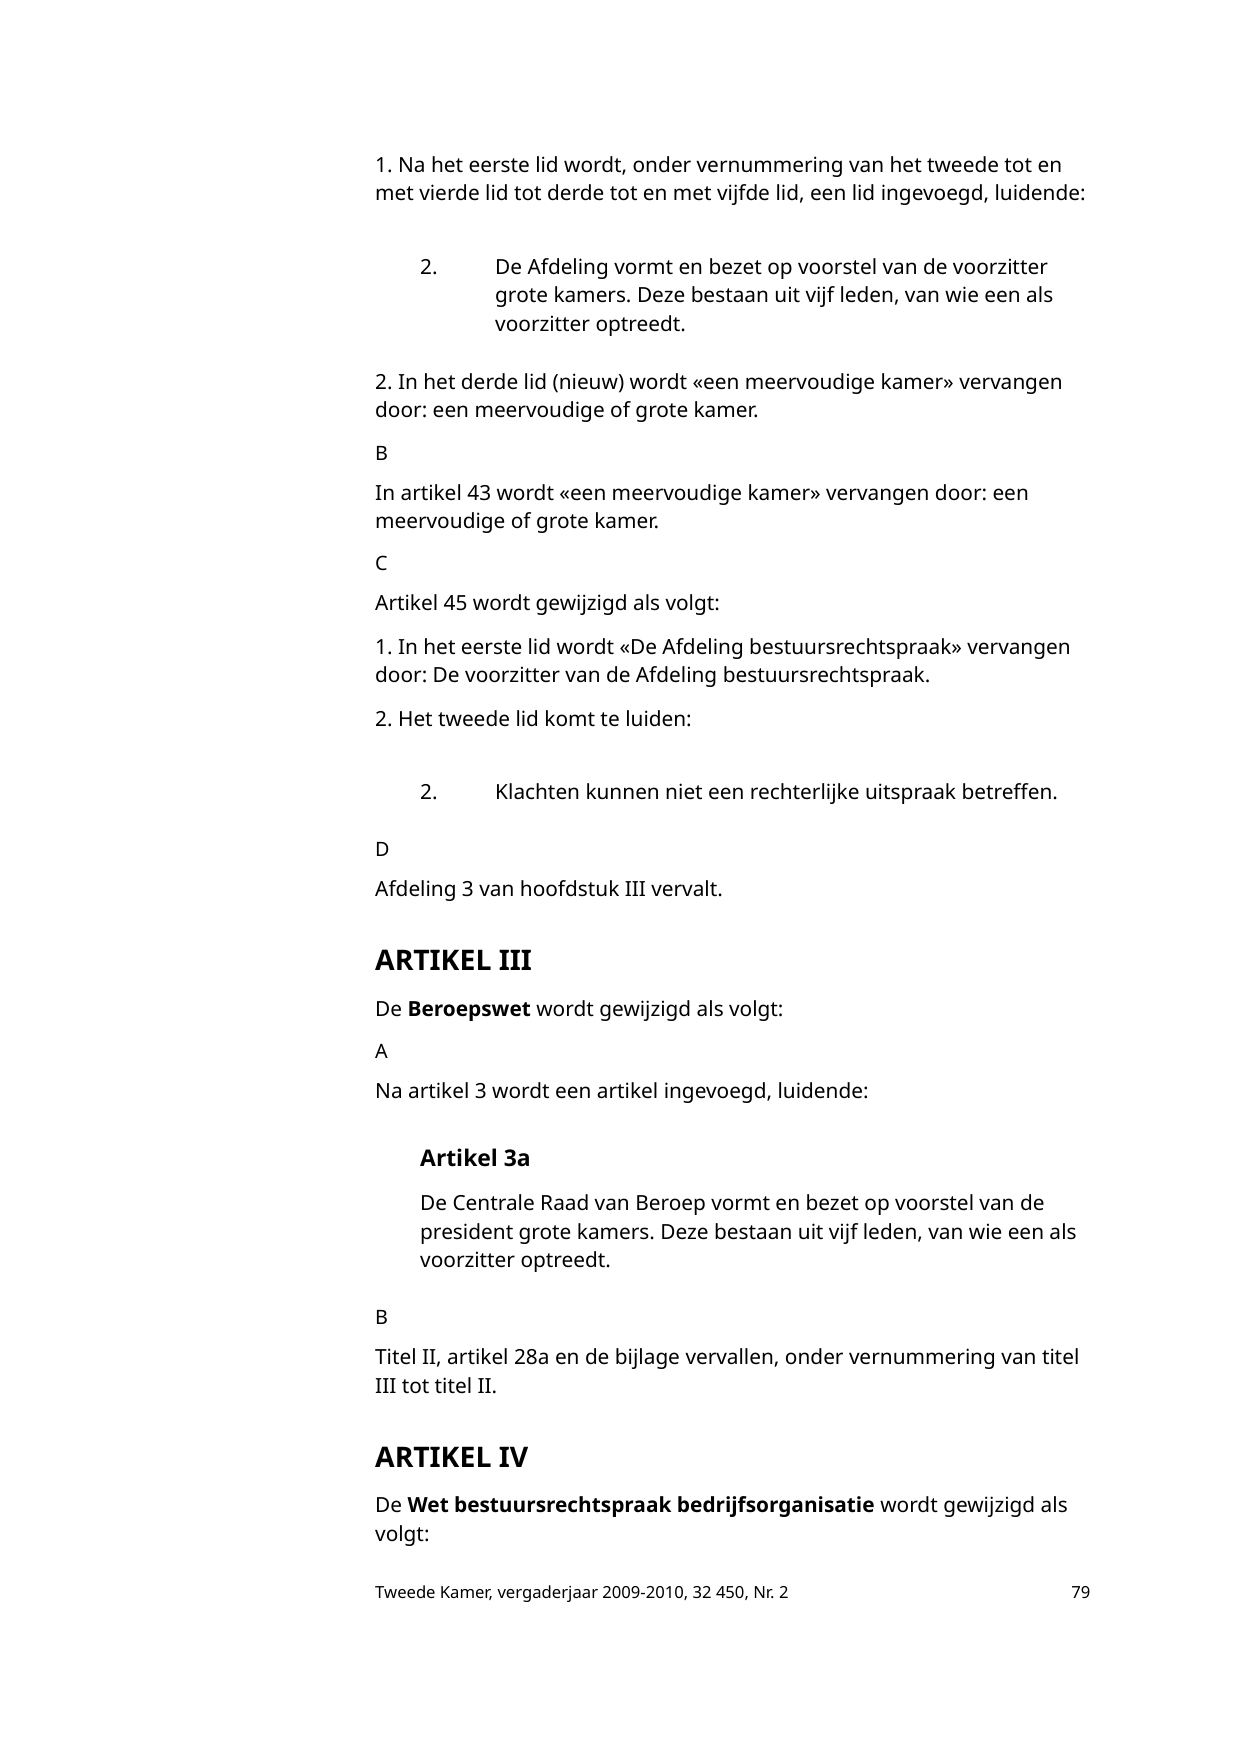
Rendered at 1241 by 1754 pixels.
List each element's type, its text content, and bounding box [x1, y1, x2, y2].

subtitle ARTIKEL III [375, 940, 1090, 979]
text B [375, 439, 1090, 466]
text Afdeling 3 van hoofdstuk III vervalt. [375, 874, 1090, 903]
text A [375, 1037, 1090, 1064]
text Na artikel 3 wordt een artikel ingevoegd, luidende: [375, 1076, 1090, 1104]
text 1. In het eerste lid wordt «De Afdeling bestuursrechtspraak» vervangen door: De voorzitter van de Afdeling bestuursrechtspraak. [375, 632, 1090, 689]
list Klachten kunnen niet een rechterlijke uitspraak betreffen. [420, 777, 1090, 806]
text C [375, 550, 1090, 577]
text Titel II, artikel 28a en de bijlage vervallen, onder vernummering van titel III tot titel II. [375, 1342, 1090, 1399]
text Artikel 45 wordt gewijzigd als volgt: [375, 588, 1090, 617]
text 2. Het tweede lid komt te luiden: [375, 704, 1090, 732]
text De Beroepswet wordt gewijzigd als volgt: [375, 994, 1090, 1022]
subtitle Artikel 3a [420, 1142, 1090, 1173]
text De Centrale Raad van Beroep vormt en bezet op voorstel van de president grote kamers. Deze bestaan uit vijf leden, van wie een als voorzitter optreedt. [420, 1188, 1090, 1274]
text 1. Na het eerste lid wordt, onder vernummering van het tweede tot en met vierde lid tot derde tot en met vijfde lid, een lid ingevoegd, luidende: [375, 150, 1090, 207]
text In artikel 43 wordt «een meervoudige kamer» vervangen door: een meervoudige of grote kamer. [375, 478, 1090, 535]
text 2. In het derde lid (nieuw) wordt «een meervoudige kamer» vervangen door: een meervoudige of grote kamer. [375, 367, 1090, 424]
subtitle ARTIKEL IV [375, 1437, 1090, 1475]
text D [375, 836, 1090, 863]
list De Afdeling vormt en bezet op voorstel van de voorzitter grote kamers. Deze bestaan uit vijf leden, van wie een als voorzitter optreedt. [420, 252, 1090, 337]
text De Wet bestuursrechtspraak bedrijfsorganisatie wordt gewijzigd als volgt: [375, 1490, 1090, 1547]
text B [375, 1304, 1090, 1331]
